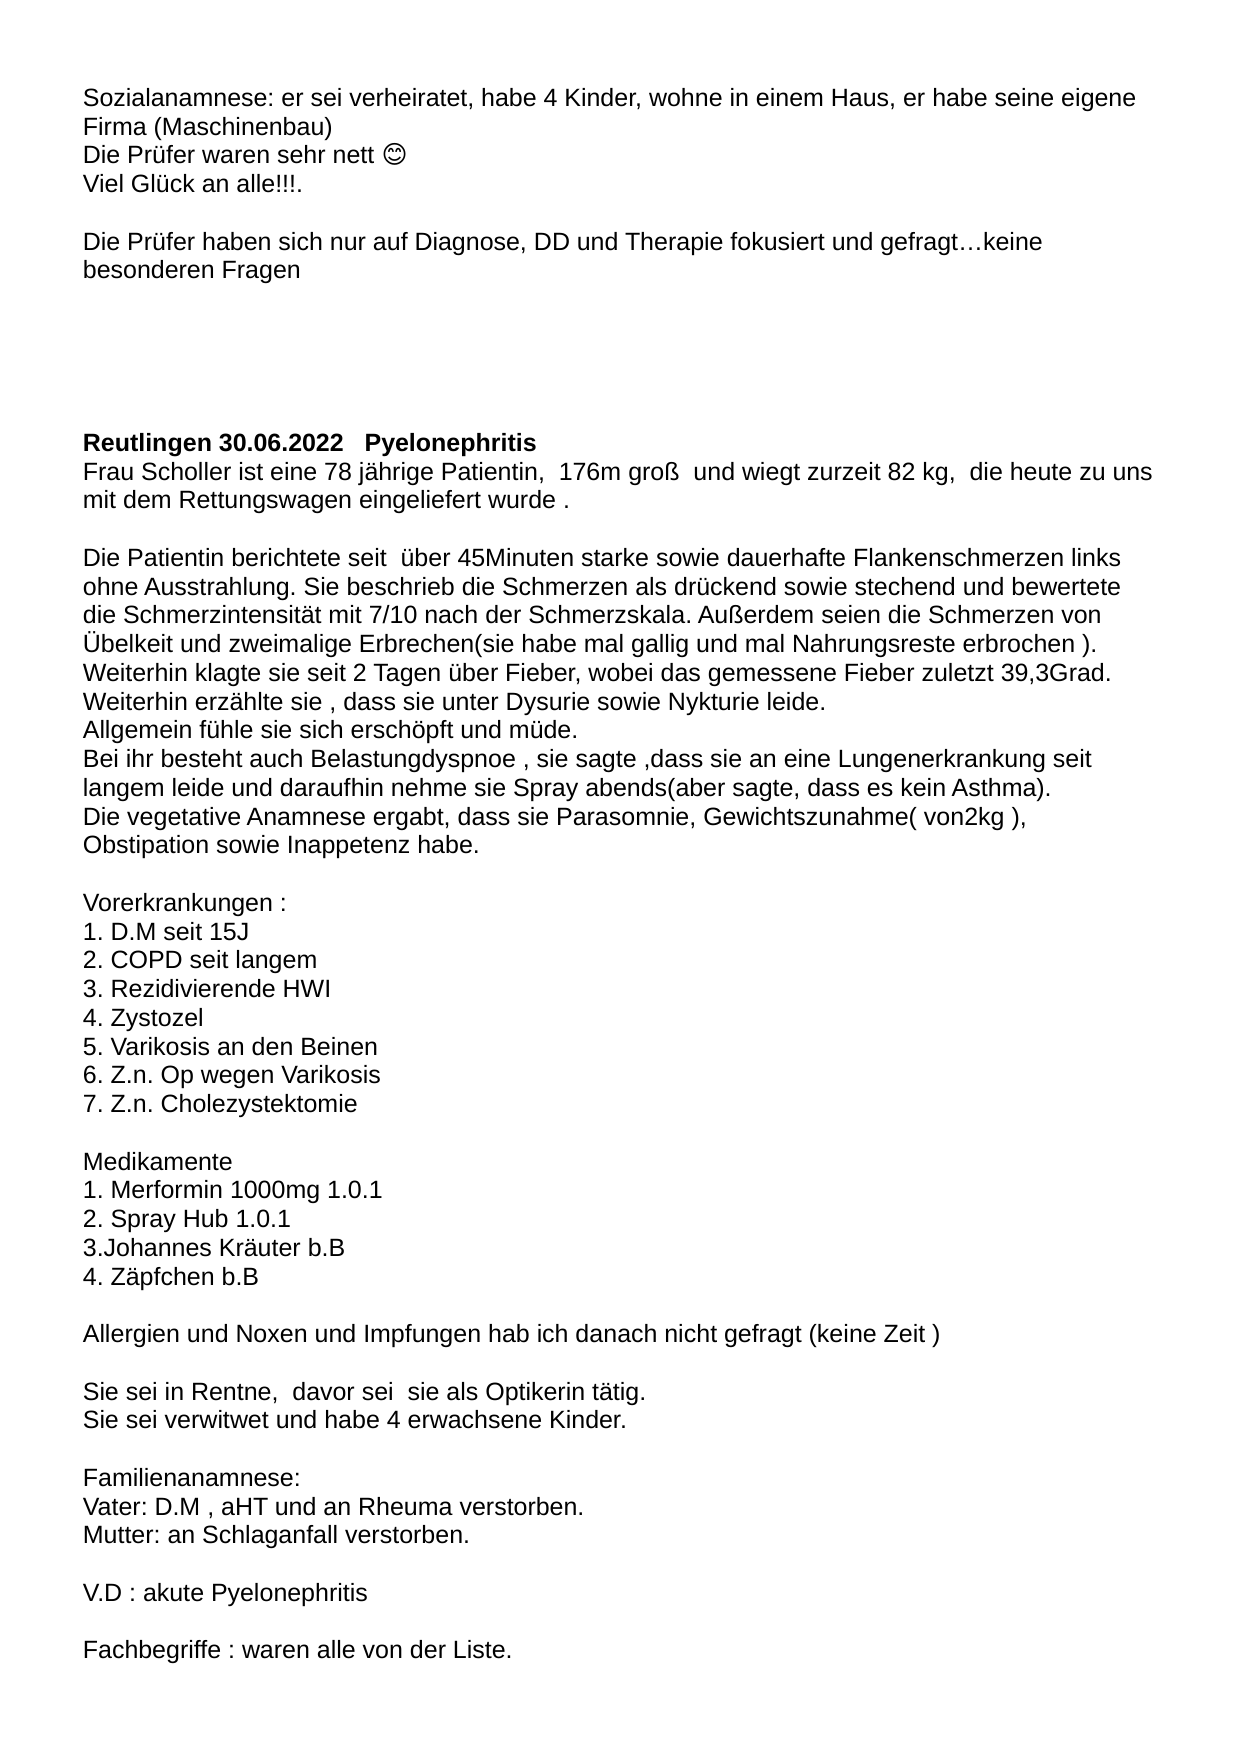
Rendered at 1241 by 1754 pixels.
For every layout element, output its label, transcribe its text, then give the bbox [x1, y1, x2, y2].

text 2. COPD seit langem [83, 945, 1157, 974]
text Vater: D.M , aHT und an Rheuma verstorben. [83, 1491, 1157, 1520]
text Viel Glück an alle!!!. [83, 169, 1157, 198]
text V.D : akute Pyelonephritis [83, 1578, 1157, 1606]
text Die vegetative Anamnese ergabt, dass sie Parasomnie, Gewichtszunahme( von2kg ), Obstipation sowie Inappetenz habe. [83, 801, 1157, 859]
text 4. Zystozel [83, 1003, 1157, 1031]
text Fachbegriffe : waren alle von der Liste. [83, 1635, 1157, 1664]
text 5. Varikosis an den Beinen [83, 1031, 1157, 1060]
text 3. Rezidivierende HWI [83, 974, 1157, 1003]
text 4. Zäpfchen b.B [83, 1261, 1157, 1290]
text Vorerkrankungen : [83, 888, 1157, 916]
text Reutlingen 30.06.2022 Pyelonephritis [83, 428, 1157, 456]
text Frau Scholler ist eine 78 jährige Patientin, 176m groß und wiegt zurzeit 82 kg, die heute zu uns mit dem Rettungswagen eingeliefert wurde . [83, 456, 1157, 514]
text Sie sei verwitwet und habe 4 erwachsene Kinder. [83, 1405, 1157, 1434]
text Die Prüfer haben sich nur auf Diagnose, DD und Therapie fokusiert und gefragt…keine besonderen Fragen [83, 226, 1157, 284]
text Die Prüfer waren sehr nett 😊 [83, 140, 1157, 169]
text Allergien und Noxen und Impfungen hab ich danach nicht gefragt (keine Zeit ) [83, 1319, 1157, 1348]
text 6. Z.n. Op wegen Varikosis [83, 1060, 1157, 1089]
text Sozialanamnese: er sei verheiratet, habe 4 Kinder, wohne in einem Haus, er habe seine eigene Firma (Maschinenbau) [83, 83, 1157, 140]
text Allgemein fühle sie sich erschöpft und müde. [83, 715, 1157, 744]
text 1. Merformin 1000mg 1.0.1 [83, 1175, 1157, 1204]
text Familienanamnese: [83, 1463, 1157, 1491]
text 7. Z.n. Cholezystektomie [83, 1089, 1157, 1118]
text 1. D.M seit 15J [83, 916, 1157, 945]
text Die Patientin berichtete seit über 45Minuten starke sowie dauerhafte Flankenschmerzen links ohne Ausstrahlung. Sie beschrieb die Schmerzen als drückend sowie stechend und bewertete die Schmerzintensität mit 7/10 nach der Schmerzskala. Außerdem seien die Schmerzen von Übelkeit und zweimalige Erbrechen(sie habe mal gallig und mal Nahrungsreste erbrochen ). Weiterhin klagte sie seit 2 Tagen über Fieber, wobei das gemessene Fieber zuletzt 39,3Grad. Weiterhin erzählte sie , dass sie unter Dysurie sowie Nykturie leide. [83, 543, 1157, 715]
text Mutter: an Schlaganfall verstorben. [83, 1520, 1157, 1549]
text Sie sei in Rentne, davor sei sie als Optikerin tätig. [83, 1376, 1157, 1405]
text 3.Johannes Kräuter b.B [83, 1233, 1157, 1261]
text Medikamente [83, 1146, 1157, 1175]
text 2. Spray Hub 1.0.1 [83, 1204, 1157, 1233]
text Bei ihr besteht auch Belastungdyspnoe , sie sagte ,dass sie an eine Lungenerkrankung seit langem leide und daraufhin nehme sie Spray abends(aber sagte, dass es kein Asthma). [83, 744, 1157, 801]
